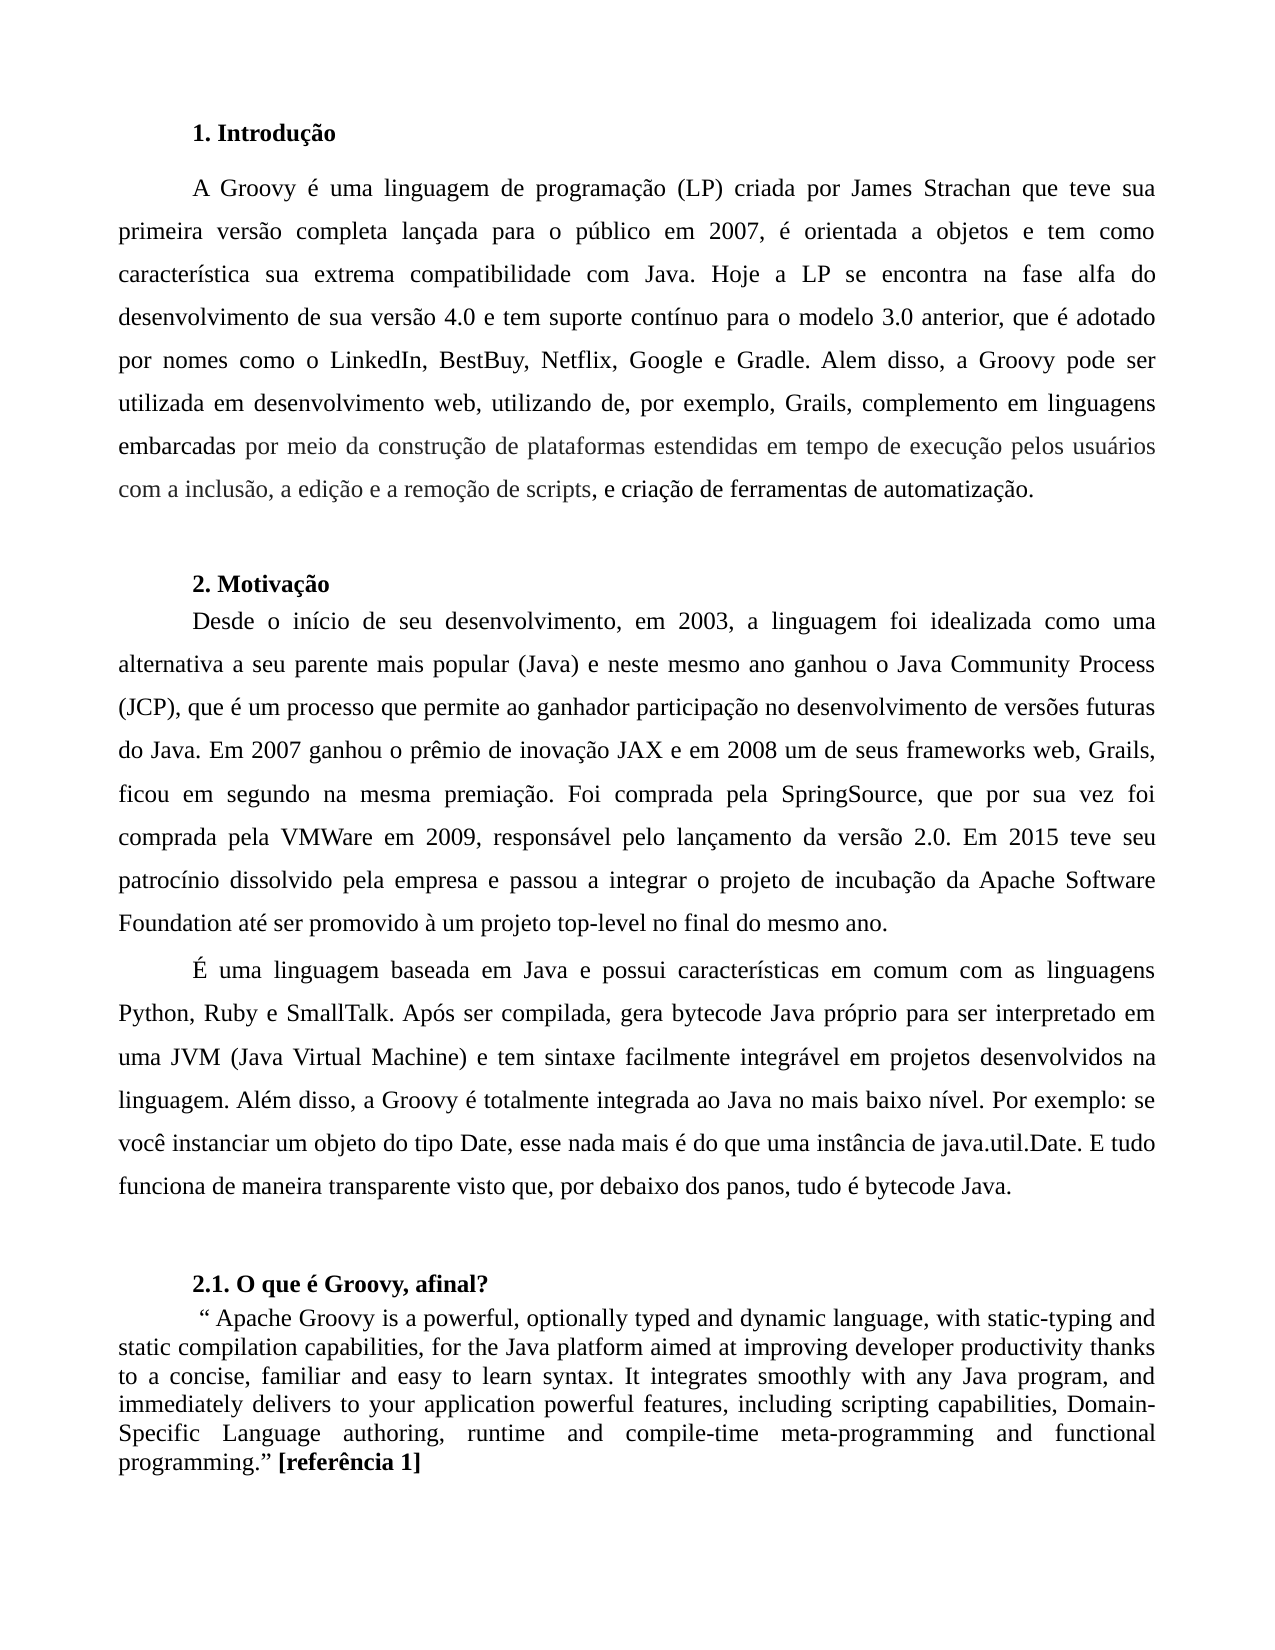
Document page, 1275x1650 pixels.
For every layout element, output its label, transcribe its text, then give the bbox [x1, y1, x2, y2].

text A Groovy é uma linguagem de programação (LP) criada por James Strachan que teve sua primeira versão completa lançada para o público em 2007, é orientada a objetos e tem como característica sua extrema compatibilidade com Java. Hoje a LP se encontra na fase alfa do desenvolvimento de sua versão 4.0 e tem suporte contínuo para o modelo 3.0 anterior, que é adotado por nomes como o LinkedIn, BestBuy, Netflix, Google e Gradle. Alem disso, a Groovy pode ser utilizada em desenvolvimento web, utilizando de, por exemplo, Grails, complemento em linguagens embarcadas por meio da construção de plataformas estendidas em tempo de execução pelos usuários com a inclusão, a edição e a remoção de scripts, e criação de ferramentas de automatização. [118, 173, 1157, 503]
text É uma linguagem baseada em Java e possui características em comum com as linguagens Python, Ruby e SmallTalk. Após ser compilada, gera bytecode Java próprio para ser interpretado em uma JVM (Java Virtual Machine) e tem sintaxe facilmente integrável em projetos desenvolvidos na linguagem. Além disso, a Groovy é totalmente integrada ao Java no mais baixo nível. Por exemplo: se você instanciar um objeto do tipo Date, esse nada mais é do que uma instância de java.util.Date. E tudo funciona de maneira transparente visto que, por debaixo dos panos, tudo é bytecode Java. [118, 955, 1157, 1200]
text 1. Introdução [192, 118, 1157, 147]
text 2.1. O que é Groovy, afinal? [118, 1266, 1157, 1299]
text “ Apache Groovy is a powerful, optionally typed and dynamic language, with static-typing and static compilation capabilities, for the Java platform aimed at improving developer productivity thanks to a concise, familiar and easy to learn syntax. It integrates smoothly with any Java program, and immediately delivers to your application powerful features, including scripting capabilities, Domain-Specific Language authoring, runtime and compile-time meta-programming and functional programming.” [referência 1] [118, 1303, 1157, 1476]
text Desde o início de seu desenvolvimento, em 2003, a linguagem foi idealizada como uma alternativa a seu parente mais popular (Java) e neste mesmo ano ganhou o Java Community Process (JCP), que é um processo que permite ao ganhador participação no desenvolvimento de versões futuras do Java. Em 2007 ganhou o prêmio de inovação JAX e em 2008 um de seus frameworks web, Grails, ficou em segundo na mesma premiação. Foi comprada pela SpringSource, que por sua vez foi comprada pela VMWare em 2009, responsável pelo lançamento da versão 2.0. Em 2015 teve seu patrocínio dissolvido pela empresa e passou a integrar o projeto de incubação da Apache Software Foundation até ser promovido à um projeto top-level no final do mesmo ano. [118, 606, 1157, 937]
text 2. Motivação [192, 569, 1157, 598]
